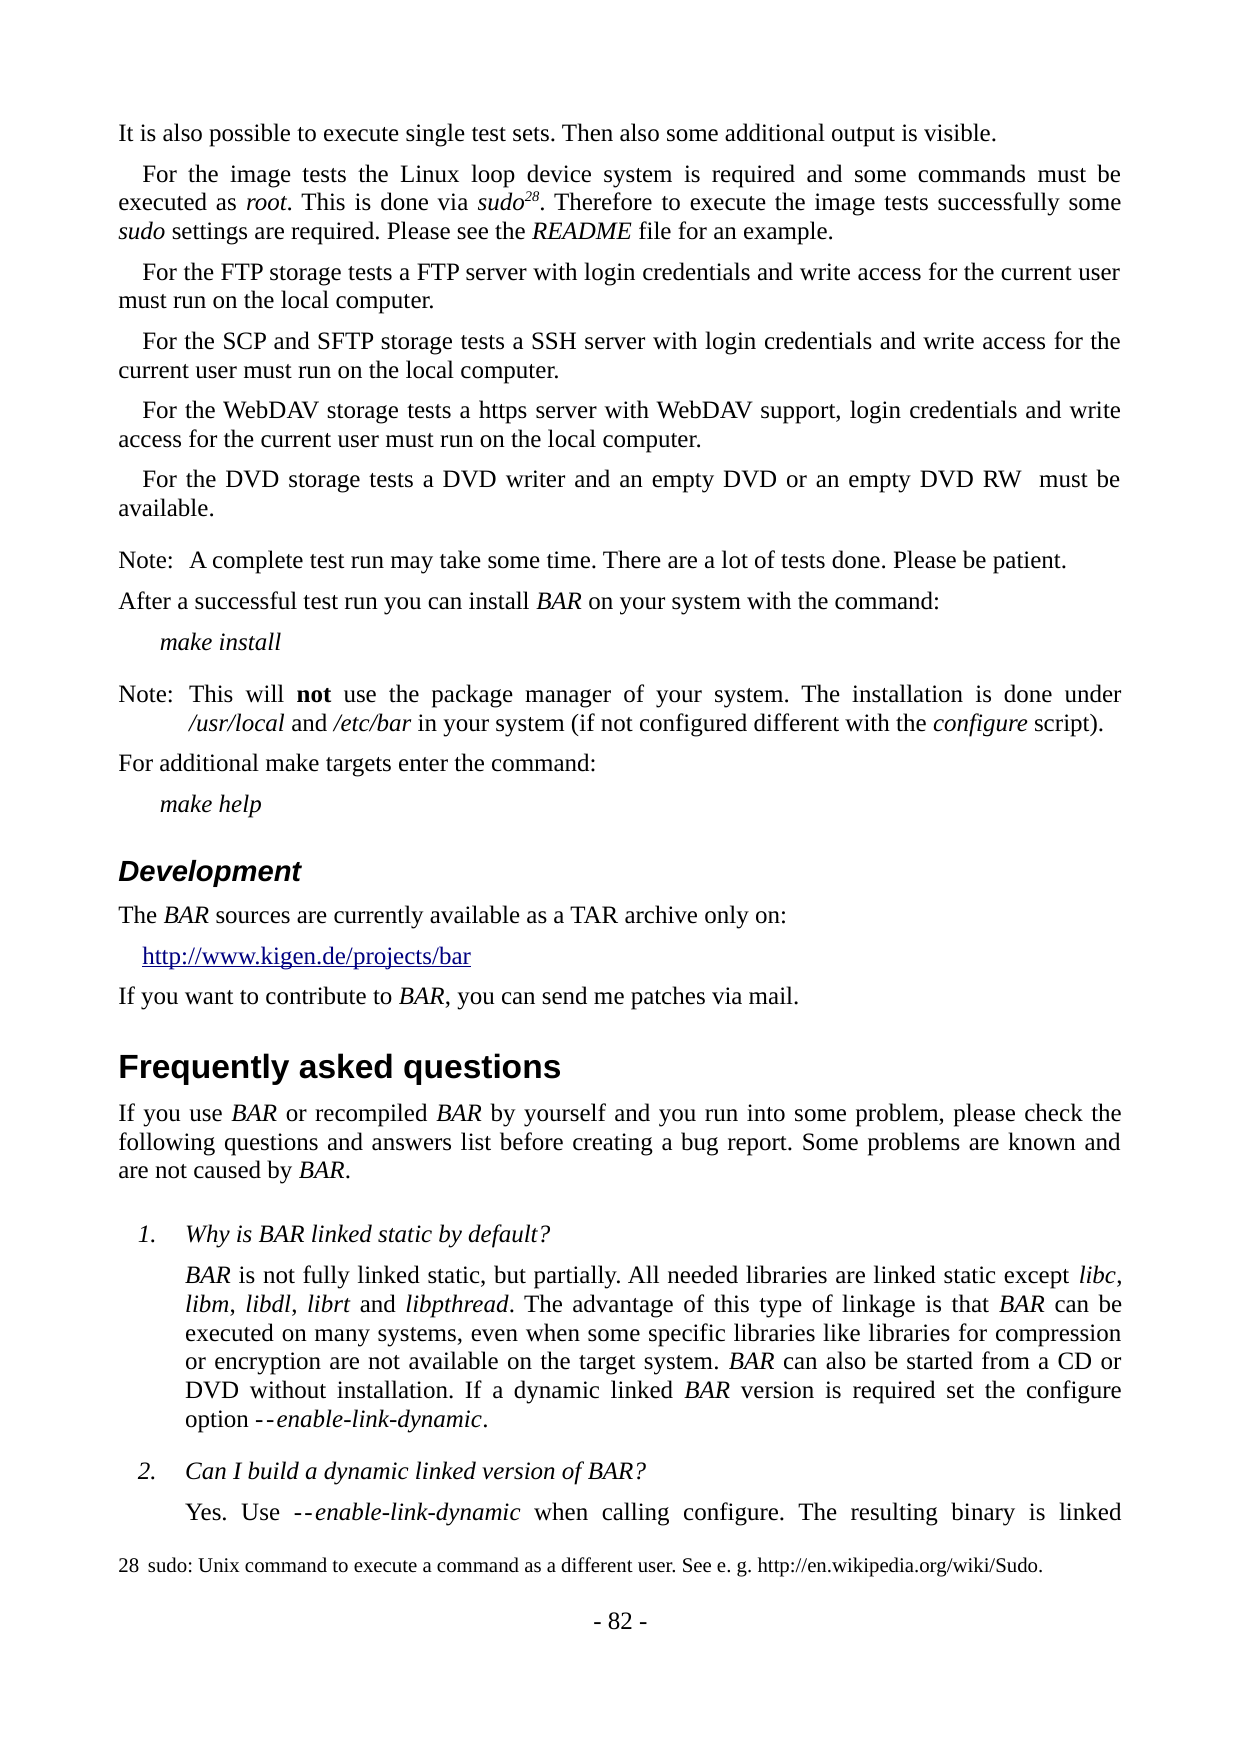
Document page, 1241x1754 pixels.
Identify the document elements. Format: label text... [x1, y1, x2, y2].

text BAR is not fully linked static, but partially. All needed libraries are linked static except libc, libm, libdl, librt and libpthread. The advantage of this type of linkage is that BAR can be executed on many systems, even when some specific libraries like libraries for compression or encryption are not available on the target system. BAR can also be started from a CD or DVD without installation. If a dynamic linked BAR version is required set the configure option ‑‑enable-link-dynamic. [185, 1260, 1122, 1433]
text For additional make targets enter the command: [118, 748, 1122, 777]
text For the image tests the Linux loop device system is required and some commands must be executed as root. This is done via sudo. Therefore to execute the image tests successfully some sudo settings are required. Please see the README file for an example. [118, 159, 1122, 245]
text It is also possible to execute single test sets. Then also some additional output is visible. [118, 118, 1122, 147]
text make help [159, 789, 1122, 817]
text Note: This will not use the package manager of your system. The installation is done under /usr/local and /etc/bar in your system (if not configured different with the configure script). [118, 679, 1122, 736]
text sudo: Unix command to execute a command as a different user. See e. g. http://en.wikipedia.org/wiki/Sudo. [118, 1553, 1122, 1577]
text If you use BAR or recompiled BAR by yourself and you run into some problem, please check the following questions and answers list before creating a bug report. Some problems are known and are not caused by BAR. [118, 1098, 1122, 1184]
text For the WebDAV storage tests a https server with WebDAV support, login credentials and write access for the current user must run on the local computer. [118, 395, 1122, 453]
text For the SCP and SFTP storage tests a SSH server with login credentials and write access for the current user must run on the local computer. [118, 326, 1122, 383]
list Can I build a dynamic linked version of BAR? [138, 1456, 1122, 1485]
text Note: A complete test run may take some time. There are a lot of tests done. Please be patient. [118, 546, 1122, 574]
list Why is BAR linked static by default? [138, 1219, 1122, 1248]
text The BAR sources are currently available as a TAR archive only on: [118, 900, 1122, 929]
subtitle Development [118, 854, 1122, 888]
text make install [159, 627, 1122, 655]
subtitle Frequently asked questions [118, 1047, 1122, 1085]
text http://www.kigen.de/projects/bar [118, 941, 1122, 969]
text For the DVD storage tests a DVD writer and an empty DVD or an empty DVD RW must be available. [118, 464, 1122, 522]
text For the FTP storage tests a FTP server with login credentials and write access for the current user must run on the local computer. [118, 257, 1122, 314]
text If you want to contribute to BAR, you can send me patches via mail. [118, 981, 1122, 1010]
text After a successful test run you can install BAR on your system with the command: [118, 586, 1122, 615]
text Yes. Use ‑‑enable-link-dynamic when calling configure. The resulting binary is linked [185, 1497, 1122, 1526]
